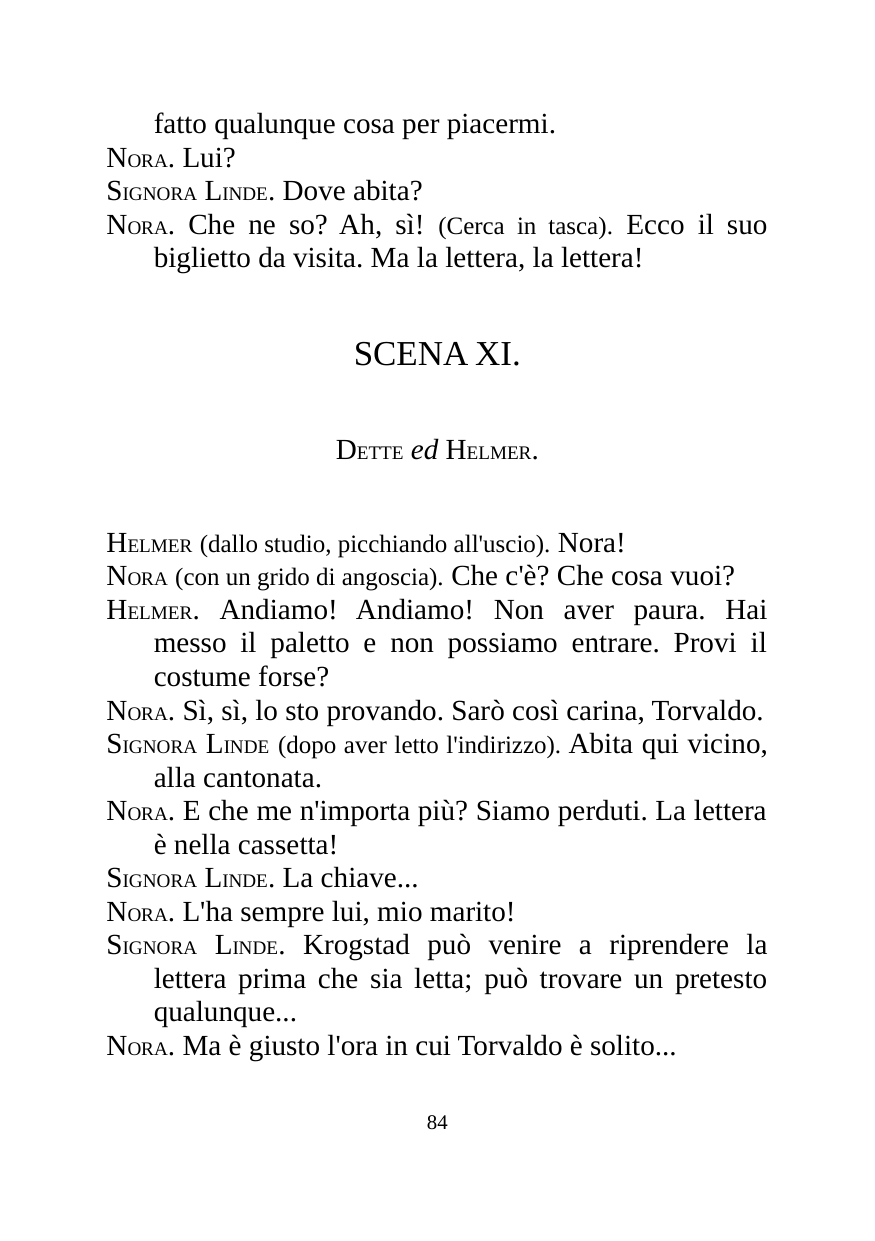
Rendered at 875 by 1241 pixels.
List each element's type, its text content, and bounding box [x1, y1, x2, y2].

text Signora Linde. Krogstad può venire a riprendere la lettera prima che sia letta; può trovare un pretesto qualunque... [106, 927, 768, 1028]
text Nora. E che me n'importa più? Siamo perduti. La lettera è nella cassetta! [106, 793, 768, 860]
text Helmer. Andiamo! Andiamo! Non aver paura. Hai messo il paletto e non possiamo entrare. Provi il costume forse? [106, 592, 768, 693]
text Signora Linde (dopo aver letto l'indirizzo). Abita qui vicino, alla cantonata. [106, 726, 768, 793]
text Nora. Lui? [106, 140, 768, 173]
text Signora Linde. Dove abita? [106, 173, 768, 207]
text Dette ed Helmer. [106, 432, 768, 466]
text Nora. Che ne so? Ah, sì! (Cerca in tasca). Ecco il suo biglietto da visita. Ma la lettera, la lettera! [106, 207, 768, 274]
text Nora. Sì, sì, lo sto provando. Sarò così carina, Torvaldo. [106, 693, 768, 726]
text Helmer (dallo studio, picchiando all'uscio). Nora! [106, 525, 768, 558]
subtitle SCENA XI. [106, 333, 768, 373]
text Nora (con un grido di angoscia). Che c'è? Che cosa vuoi? [106, 558, 768, 592]
text Signora Linde. La chiave... [106, 860, 768, 894]
text fatto qualunque cosa per piacermi. [106, 106, 768, 140]
text Nora. Ma è giusto l'ora in cui Torvaldo è solito... [106, 1028, 768, 1062]
text Nora. L'ha sempre lui, mio marito! [106, 894, 768, 927]
